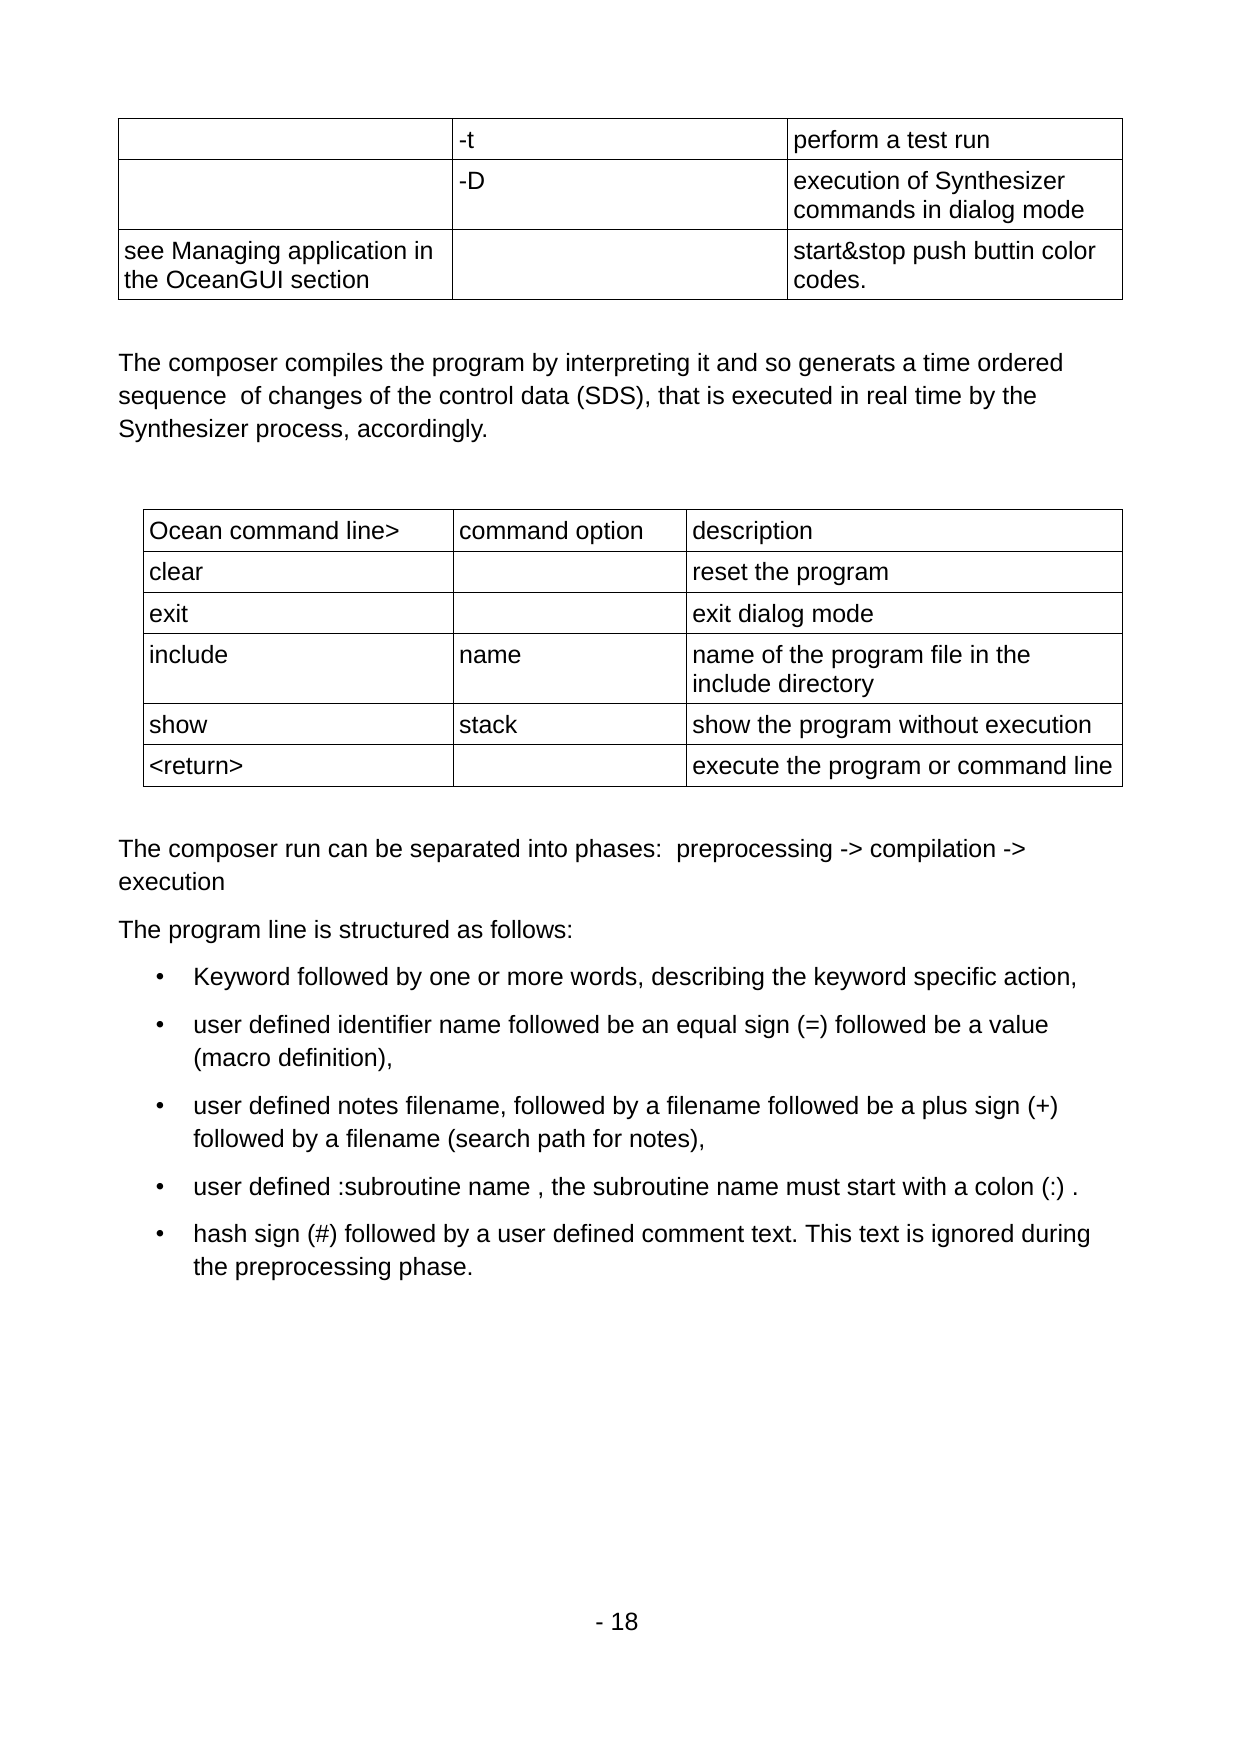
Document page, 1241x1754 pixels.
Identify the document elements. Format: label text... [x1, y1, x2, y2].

table_cell exit dialog mode [687, 593, 1122, 633]
table_cell reset the program [687, 552, 1122, 592]
table_cell stack [454, 704, 686, 744]
text The composer compiles the program by interpreting it and so generats a time ordered sequence of changes of the control data (SDS), that is executed in real time by the Synthesizer process, accordingly. [118, 348, 1122, 443]
table_cell [119, 160, 452, 229]
table_cell start&stop push buttin color codes. [788, 230, 1122, 299]
list user defined :subroutine name , the subroutine name must start with a colon (:) . [156, 1172, 1122, 1200]
table_cell [119, 119, 452, 159]
list hash sign (#) followed by a user defined comment text. This text is ignored during the preprocessing phase. [156, 1219, 1122, 1281]
table_cell <return> [144, 745, 453, 786]
list user defined notes filename, followed by a filename followed be a plus sign (+) followed by a filename (search path for notes), [156, 1091, 1122, 1153]
table_cell include [144, 634, 453, 703]
text The composer run can be separated into phases: preprocessing -> compilation -> execution [118, 834, 1122, 896]
table_header description [687, 510, 1122, 551]
table_cell execute the program or command line [687, 745, 1122, 786]
table_cell show [144, 704, 453, 744]
table_cell exit [144, 593, 453, 633]
text The program line is structured as follows: [118, 915, 1122, 943]
table_cell name of the program file in the include directory [687, 634, 1122, 703]
table_cell [454, 552, 686, 592]
table_cell [454, 593, 686, 633]
table_cell name [454, 634, 686, 703]
table_header Ocean command line> [144, 510, 453, 551]
table_cell [453, 230, 787, 299]
table_cell see Managing application in the OceanGUI section [119, 230, 452, 299]
table_cell show the program without execution [687, 704, 1122, 744]
table_cell -t [453, 119, 787, 159]
table_cell clear [144, 552, 453, 592]
table_header command option [454, 510, 686, 551]
table_cell -D [453, 160, 787, 229]
list Keyword followed by one or more words, describing the keyword specific action, [156, 962, 1122, 991]
table_cell execution of Synthesizer commands in dialog mode [788, 160, 1122, 229]
table_cell [454, 745, 686, 786]
table_cell perform a test run [788, 119, 1122, 159]
list user defined identifier name followed be an equal sign (=) followed be a value (macro definition), [156, 1010, 1122, 1072]
